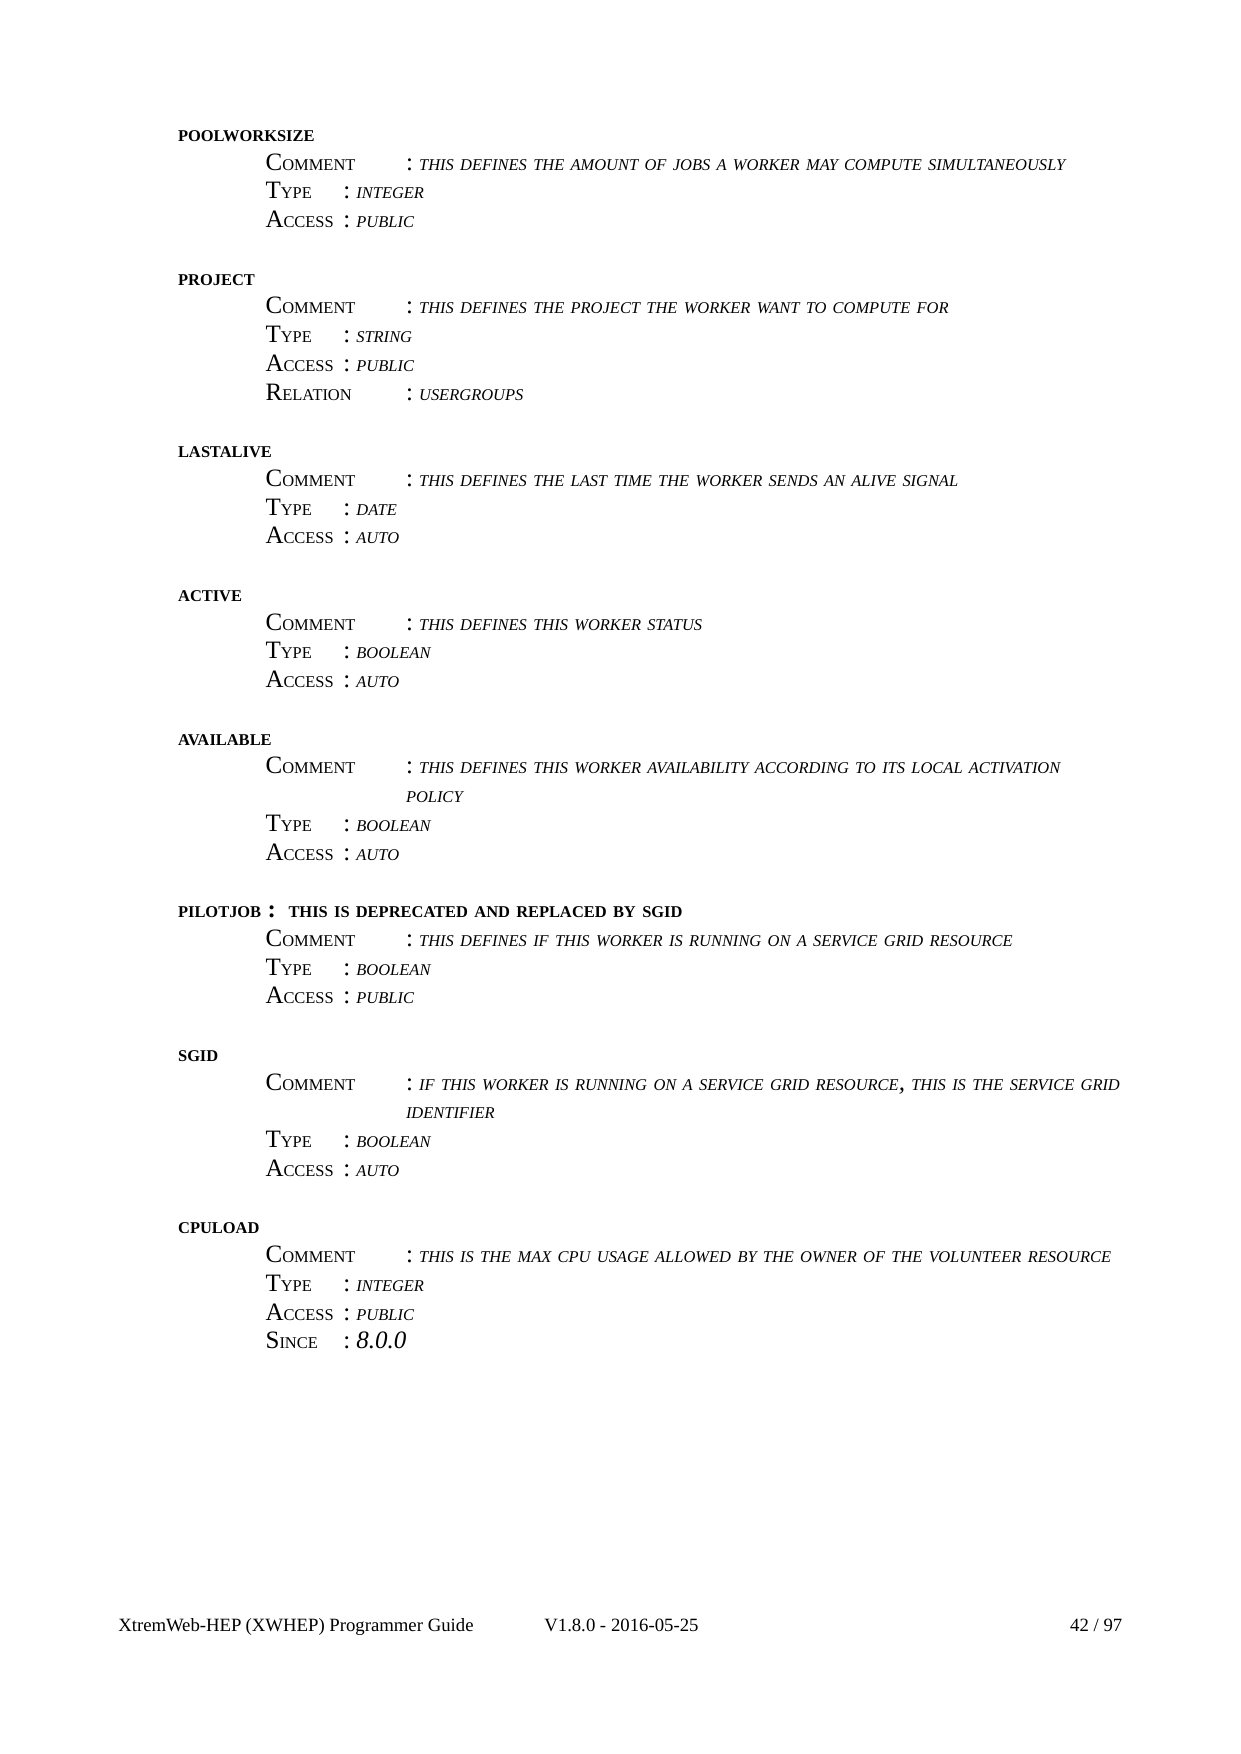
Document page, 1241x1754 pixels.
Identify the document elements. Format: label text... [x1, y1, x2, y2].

text available [178, 722, 1122, 751]
text Comment : this defines the last time the worker sends an alive signal [265, 463, 1122, 492]
text Type : integer [265, 176, 1122, 204]
text Access : auto [265, 664, 1122, 693]
text Comment : if this worker is running on a service grid resource, this is the service grid identifier [265, 1067, 1122, 1124]
text Since : 8.0.0 [265, 1326, 1122, 1354]
text Comment : this defines the amount of jobs a worker may compute simultaneously [265, 147, 1122, 176]
text poolworksize [178, 118, 1122, 147]
text Comment : this defines if this worker is running on a service grid resource [265, 923, 1122, 952]
text Comment : this defines this worker availability according to its local activation policy [265, 751, 1122, 808]
text Type : date [265, 492, 1122, 521]
text Access : public [265, 348, 1122, 377]
text Type : boolean [265, 808, 1122, 837]
text Relation : usergroups [265, 377, 1122, 406]
text pilotjob : this is deprecated and replaced by sgid [178, 894, 1122, 923]
text Comment : this is the max cpu usage allowed by the owner of the volunteer resource [265, 1239, 1122, 1268]
text active [178, 578, 1122, 607]
text sgid [178, 1038, 1122, 1067]
text Type : string [265, 319, 1122, 348]
text Comment : this defines the project the worker want to compute for [265, 291, 1122, 319]
text Type : boolean [265, 636, 1122, 664]
text lastalive [178, 434, 1122, 463]
text cpuload [178, 1211, 1122, 1239]
text project [178, 262, 1122, 291]
text Type : integer [265, 1268, 1122, 1297]
text Access : auto [265, 1153, 1122, 1182]
text Type : boolean [265, 952, 1122, 981]
text Access : public [265, 981, 1122, 1009]
text Access : auto [265, 837, 1122, 866]
text Access : public [265, 204, 1122, 233]
text Access : public [265, 1297, 1122, 1326]
text Access : auto [265, 521, 1122, 549]
text Type : boolean [265, 1124, 1122, 1153]
text Comment : this defines this worker status [265, 607, 1122, 636]
